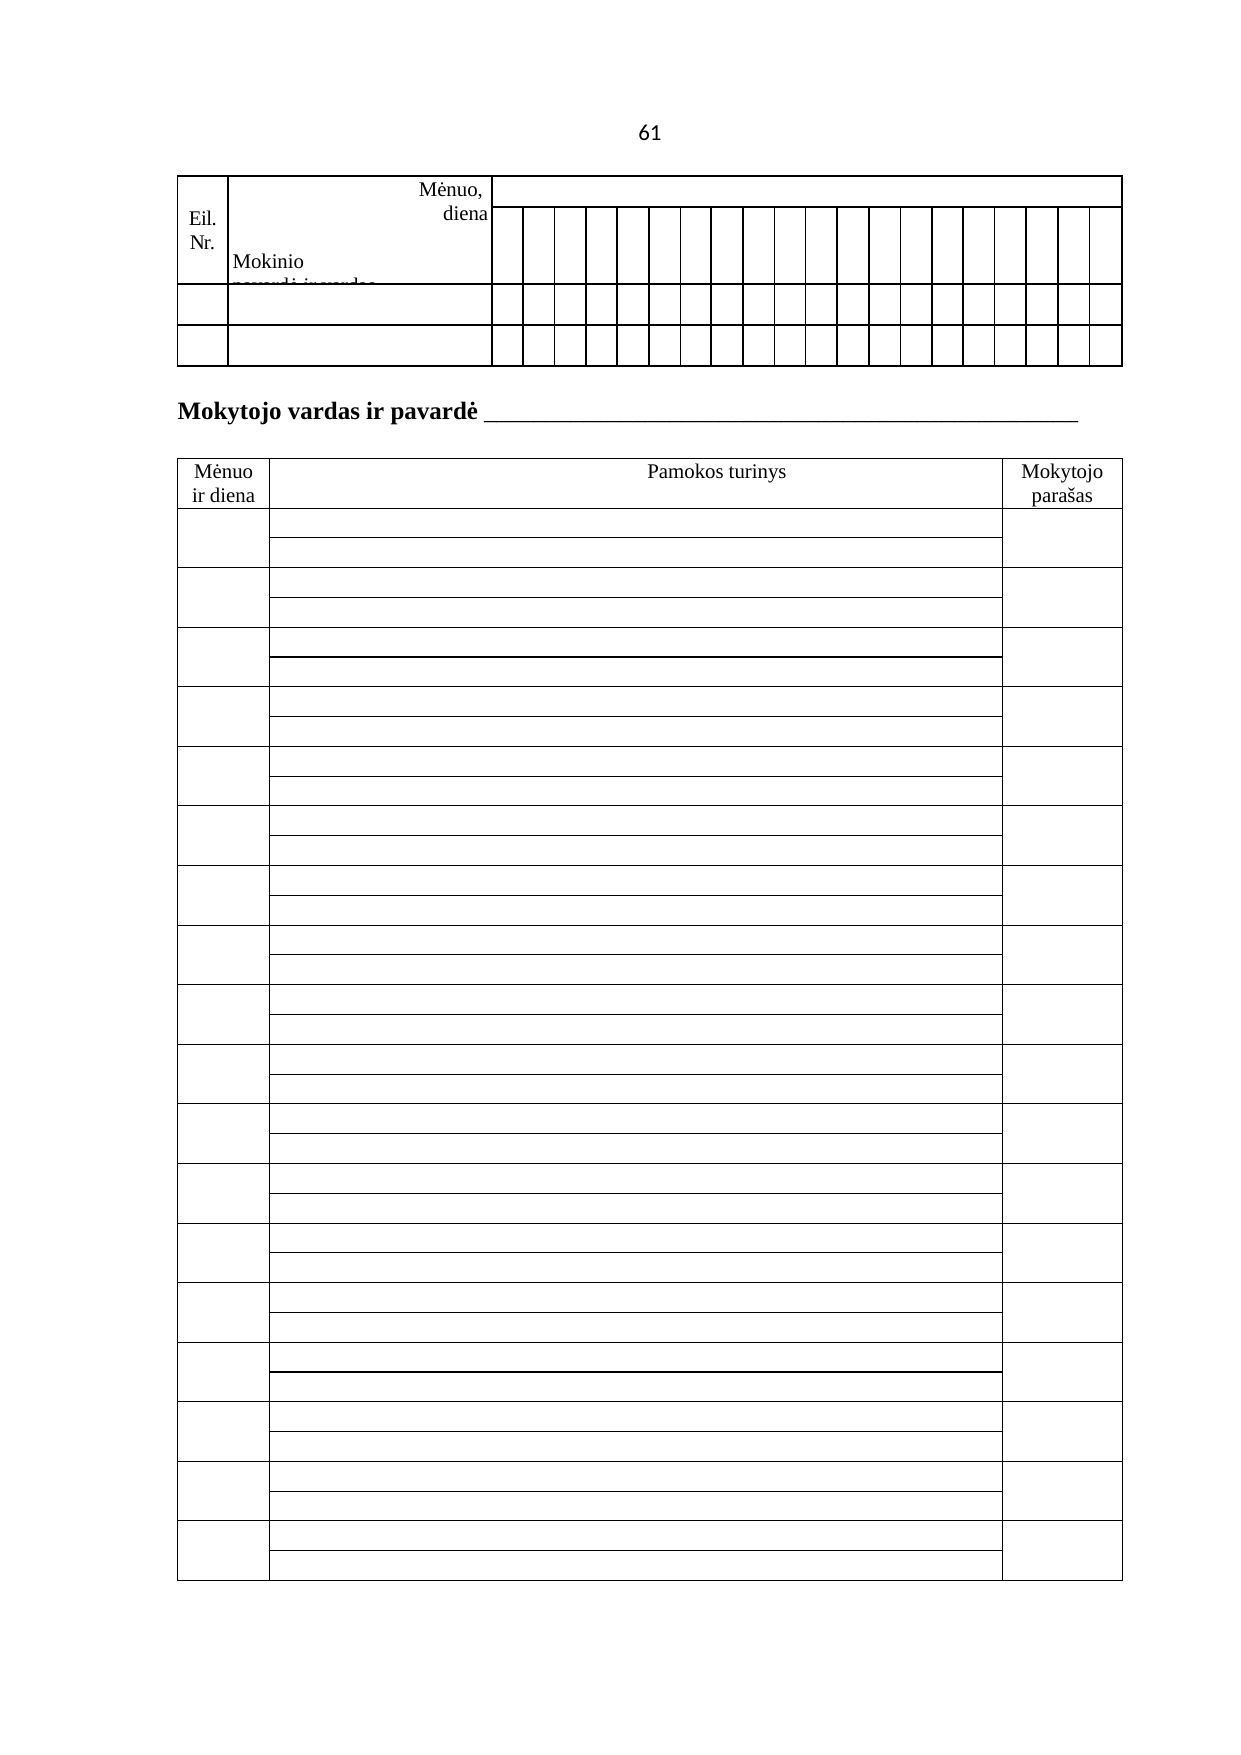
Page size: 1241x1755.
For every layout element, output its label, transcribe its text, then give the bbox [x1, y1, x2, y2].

table_cell [270, 747, 1002, 776]
table_cell [270, 1402, 1002, 1431]
table_cell [270, 1224, 1002, 1252]
table_cell [676, 285, 680, 324]
table_cell [524, 208, 554, 283]
table_cell [178, 926, 269, 984]
table_cell [775, 208, 805, 283]
table_cell [775, 326, 779, 365]
table_cell [270, 1283, 1002, 1312]
table_cell [270, 1521, 1002, 1550]
table_cell [550, 326, 554, 365]
table_cell [901, 208, 931, 283]
table_cell [178, 985, 269, 1044]
table_cell [770, 326, 774, 365]
table_cell [896, 326, 900, 365]
table_header Pamokos turinys [270, 459, 1002, 507]
table_cell [270, 717, 1002, 746]
table_cell [1090, 208, 1121, 283]
table_cell [712, 208, 742, 283]
table_cell [270, 598, 1002, 627]
table_cell [1003, 1224, 1122, 1282]
table_cell [178, 1045, 269, 1103]
table_cell [990, 326, 994, 365]
table_cell [270, 777, 1002, 805]
table_cell [995, 285, 999, 324]
table_cell [770, 285, 774, 324]
table_cell [801, 285, 805, 324]
table_cell [1003, 747, 1122, 805]
table_cell [838, 208, 868, 283]
table_cell [270, 955, 1002, 984]
table_cell [744, 208, 774, 283]
table_header Eil. Nr. [178, 177, 227, 283]
table_header Mėnuo ir diena [178, 459, 269, 507]
table_cell [270, 568, 1002, 597]
table_cell [270, 1462, 1002, 1491]
table_cell [1003, 1104, 1122, 1163]
table_cell [644, 326, 648, 365]
table_cell [864, 285, 868, 324]
table_cell [178, 509, 269, 567]
table_cell [775, 285, 779, 324]
table_cell [650, 208, 680, 283]
table_cell [270, 926, 1002, 954]
table_cell [1003, 568, 1122, 627]
table_cell [270, 1015, 1002, 1044]
table_cell [555, 326, 559, 365]
table_header Mokytojo parašas [1003, 459, 1122, 507]
table_cell [270, 1253, 1002, 1282]
table_cell [644, 285, 648, 324]
table_cell [864, 326, 868, 365]
table_cell [270, 1164, 1002, 1193]
table_cell [676, 326, 680, 365]
table_cell [178, 806, 269, 865]
table_cell [270, 509, 1002, 537]
table_cell [555, 285, 559, 324]
table_cell [995, 326, 999, 365]
table_cell [178, 1224, 269, 1282]
table_cell [1059, 208, 1089, 283]
table_cell [178, 866, 269, 924]
text Mokytojo vardas ir pavardė [177, 396, 1122, 425]
table_cell [1090, 326, 1094, 365]
table_cell [270, 1343, 1002, 1371]
table_cell [1027, 208, 1057, 283]
table_cell [270, 836, 1002, 865]
table_cell [178, 1521, 269, 1580]
table_cell [1003, 926, 1122, 984]
table_cell [870, 208, 900, 283]
table_cell [270, 1373, 1002, 1401]
table_cell [550, 285, 554, 324]
table_cell [618, 208, 648, 283]
table_cell [1003, 1164, 1122, 1222]
table_cell [964, 208, 994, 283]
table_cell [1003, 1045, 1122, 1103]
table_cell [587, 208, 616, 283]
table_cell [270, 1075, 1002, 1103]
table_cell [270, 1432, 1002, 1461]
table_cell [1003, 1462, 1122, 1520]
table_cell [178, 628, 269, 686]
table_cell [1003, 1283, 1122, 1342]
table_cell [178, 687, 269, 746]
table_cell [270, 687, 1002, 716]
table_cell [1003, 628, 1122, 686]
table_cell [270, 1492, 1002, 1520]
table_cell [270, 1134, 1002, 1163]
table_cell [1003, 1521, 1122, 1580]
table_cell [178, 568, 269, 627]
table_cell [1003, 687, 1122, 746]
table_cell [555, 208, 585, 283]
table_cell [1003, 866, 1122, 924]
table_cell [270, 628, 1002, 656]
table_cell [1085, 326, 1089, 365]
table_cell [493, 208, 522, 283]
table_cell [270, 866, 1002, 895]
table_cell [1090, 285, 1094, 324]
table_cell [178, 1402, 269, 1461]
table_cell [270, 1104, 1002, 1133]
table_cell [178, 1283, 269, 1342]
table_cell [270, 1313, 1002, 1342]
table_cell [270, 538, 1002, 567]
table_cell [178, 1462, 269, 1520]
table_cell [896, 285, 900, 324]
table_cell [270, 658, 1002, 686]
table_cell [1003, 509, 1122, 567]
table_cell [270, 1551, 1002, 1580]
table_cell [270, 985, 1002, 1014]
table_cell [1003, 806, 1122, 865]
table_cell [178, 1104, 269, 1163]
table_cell [178, 747, 269, 805]
table_cell [270, 1194, 1002, 1222]
table_cell [270, 1045, 1002, 1073]
table_cell [270, 896, 1002, 924]
table_cell [1003, 1343, 1122, 1401]
table_cell [1003, 1402, 1122, 1461]
table_cell [806, 208, 836, 283]
table_cell [801, 326, 805, 365]
table_cell [270, 806, 1002, 835]
table_cell [1085, 285, 1089, 324]
table_cell [933, 208, 962, 283]
table_cell [995, 208, 1025, 283]
table_cell [1003, 985, 1122, 1044]
table_cell [990, 285, 994, 324]
table_cell [178, 1343, 269, 1401]
table_cell [178, 1164, 269, 1222]
table_cell [681, 208, 710, 283]
